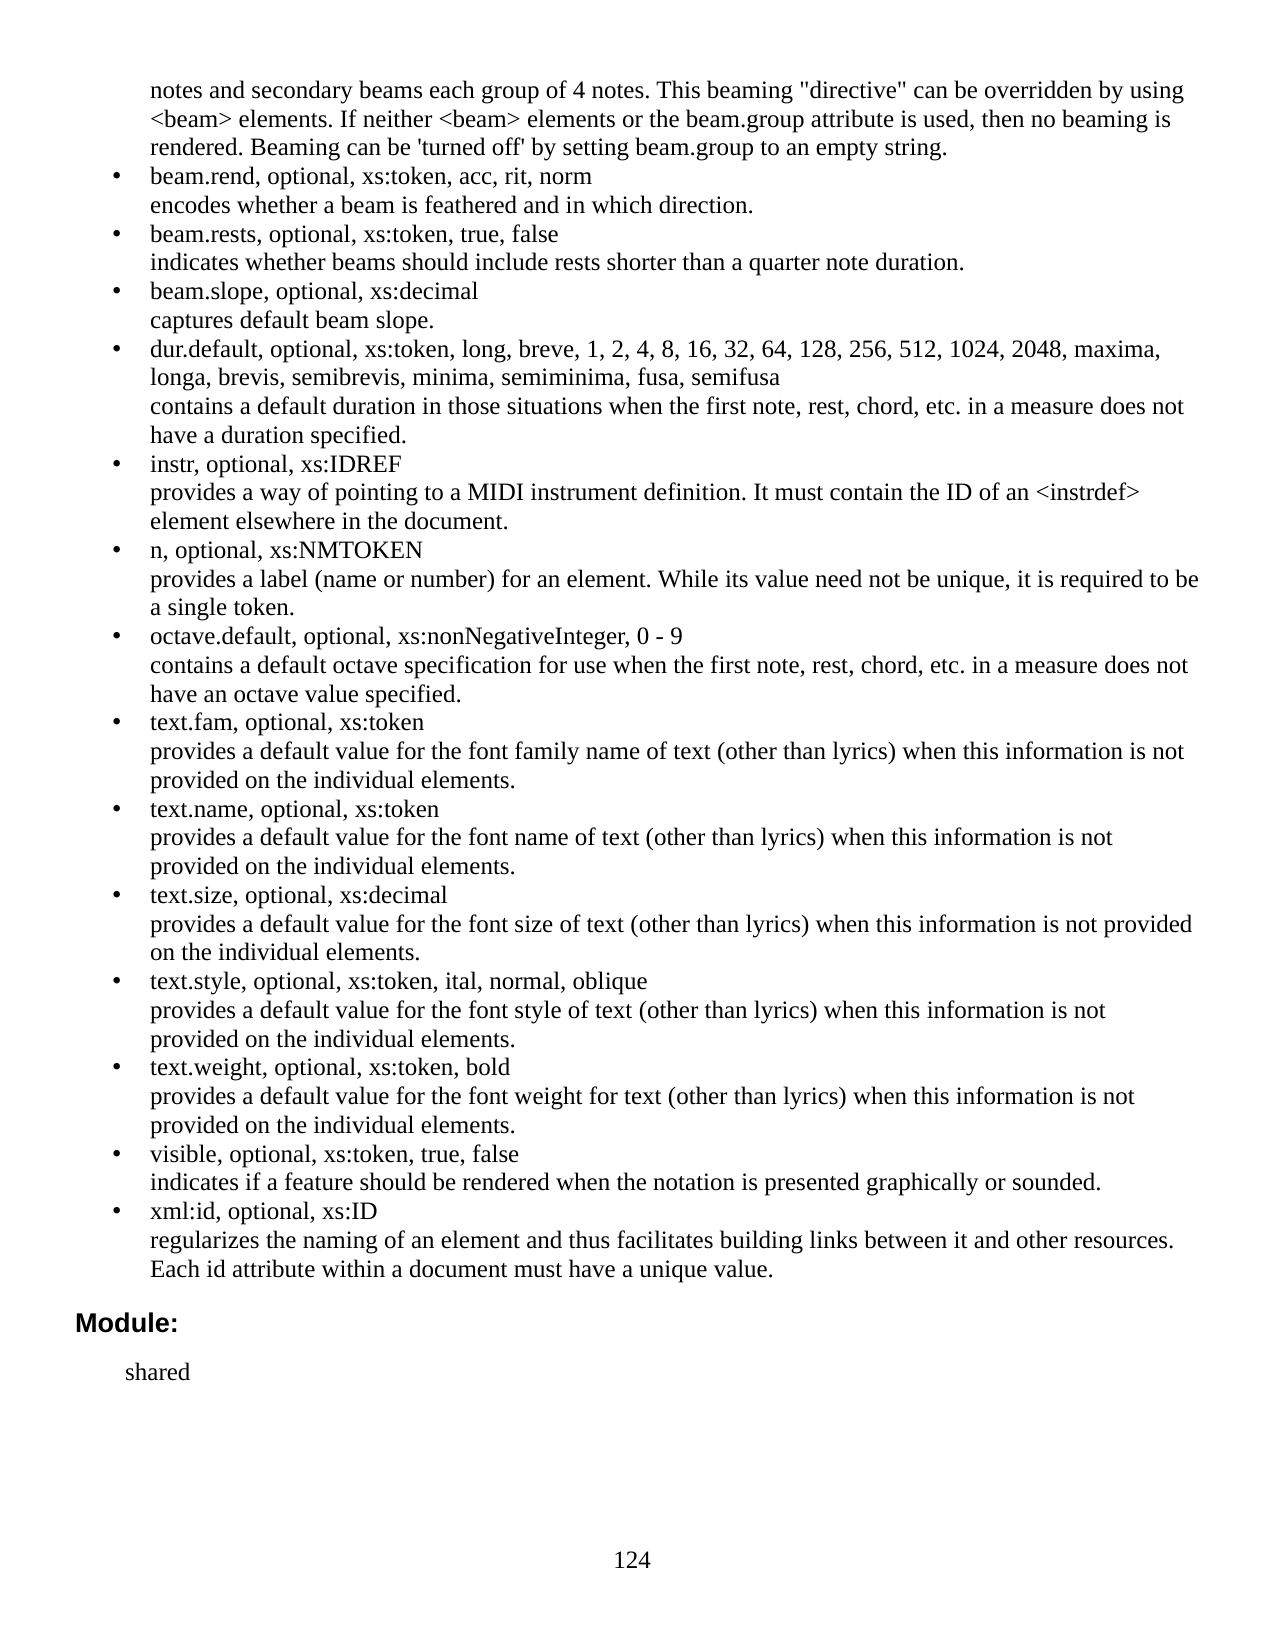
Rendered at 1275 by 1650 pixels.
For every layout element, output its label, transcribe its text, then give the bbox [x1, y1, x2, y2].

list beam.slope, optional, xs:decimal captures default beam slope. [112, 276, 1200, 334]
list n, optional, xs:NMTOKEN provides a label (name or number) for an element. While its value need not be unique, it is required to be a single token. [112, 535, 1200, 621]
text shared [75, 1357, 1200, 1386]
list beam.rests, optional, xs:token, true, false indicates whether beams should include rests shorter than a quarter note duration. [112, 219, 1200, 276]
list beam.rend, optional, xs:token, acc, rit, norm encodes whether a beam is feathered and in which direction. [112, 161, 1200, 219]
list octave.default, optional, xs:nonNegativeInteger, 0 - 9 contains a default octave specification for use when the first note, rest, chord, etc. in a measure does not have an octave value specified. [112, 621, 1200, 707]
list text.size, optional, xs:decimal provides a default value for the font size of text (other than lyrics) when this information is not provided on the individual elements. [112, 880, 1200, 966]
list xml:id, optional, xs:ID regularizes the naming of an element and thus facilitates building links between it and other resources. Each id attribute within a document must have a unique value. [112, 1196, 1200, 1282]
list text.name, optional, xs:token provides a default value for the font name of text (other than lyrics) when this information is not provided on the individual elements. [112, 794, 1200, 880]
list text.weight, optional, xs:token, bold provides a default value for the font weight for text (other than lyrics) when this information is not provided on the individual elements. [112, 1052, 1200, 1139]
list dur.default, optional, xs:token, long, breve, 1, 2, 4, 8, 16, 32, 64, 128, 256, 512, 1024, 2048, maxima, longa, brevis, semibrevis, minima, semiminima, fusa, semifusa contains a default duration in those situations when the first note, rest, chord, etc. in a measure does not have a duration specified. [112, 334, 1200, 449]
subtitle Module: [75, 1307, 1200, 1339]
list instr, optional, xs:IDREF provides a way of pointing to a MIDI instrument definition. It must contain the ID of an <instrdef> element elsewhere in the document. [112, 449, 1200, 535]
list notes and secondary beams each group of 4 notes. This beaming "directive" can be overridden by using <beam> elements. If neither <beam> elements or the beam.group attribute is used, then no beaming is rendered. Beaming can be 'turned off' by setting beam.group to an empty string. [112, 75, 1200, 161]
list visible, optional, xs:token, true, false indicates if a feature should be rendered when the notation is presented graphically or sounded. [112, 1139, 1200, 1196]
list text.fam, optional, xs:token provides a default value for the font family name of text (other than lyrics) when this information is not provided on the individual elements. [112, 707, 1200, 794]
list text.style, optional, xs:token, ital, normal, oblique provides a default value for the font style of text (other than lyrics) when this information is not provided on the individual elements. [112, 966, 1200, 1052]
